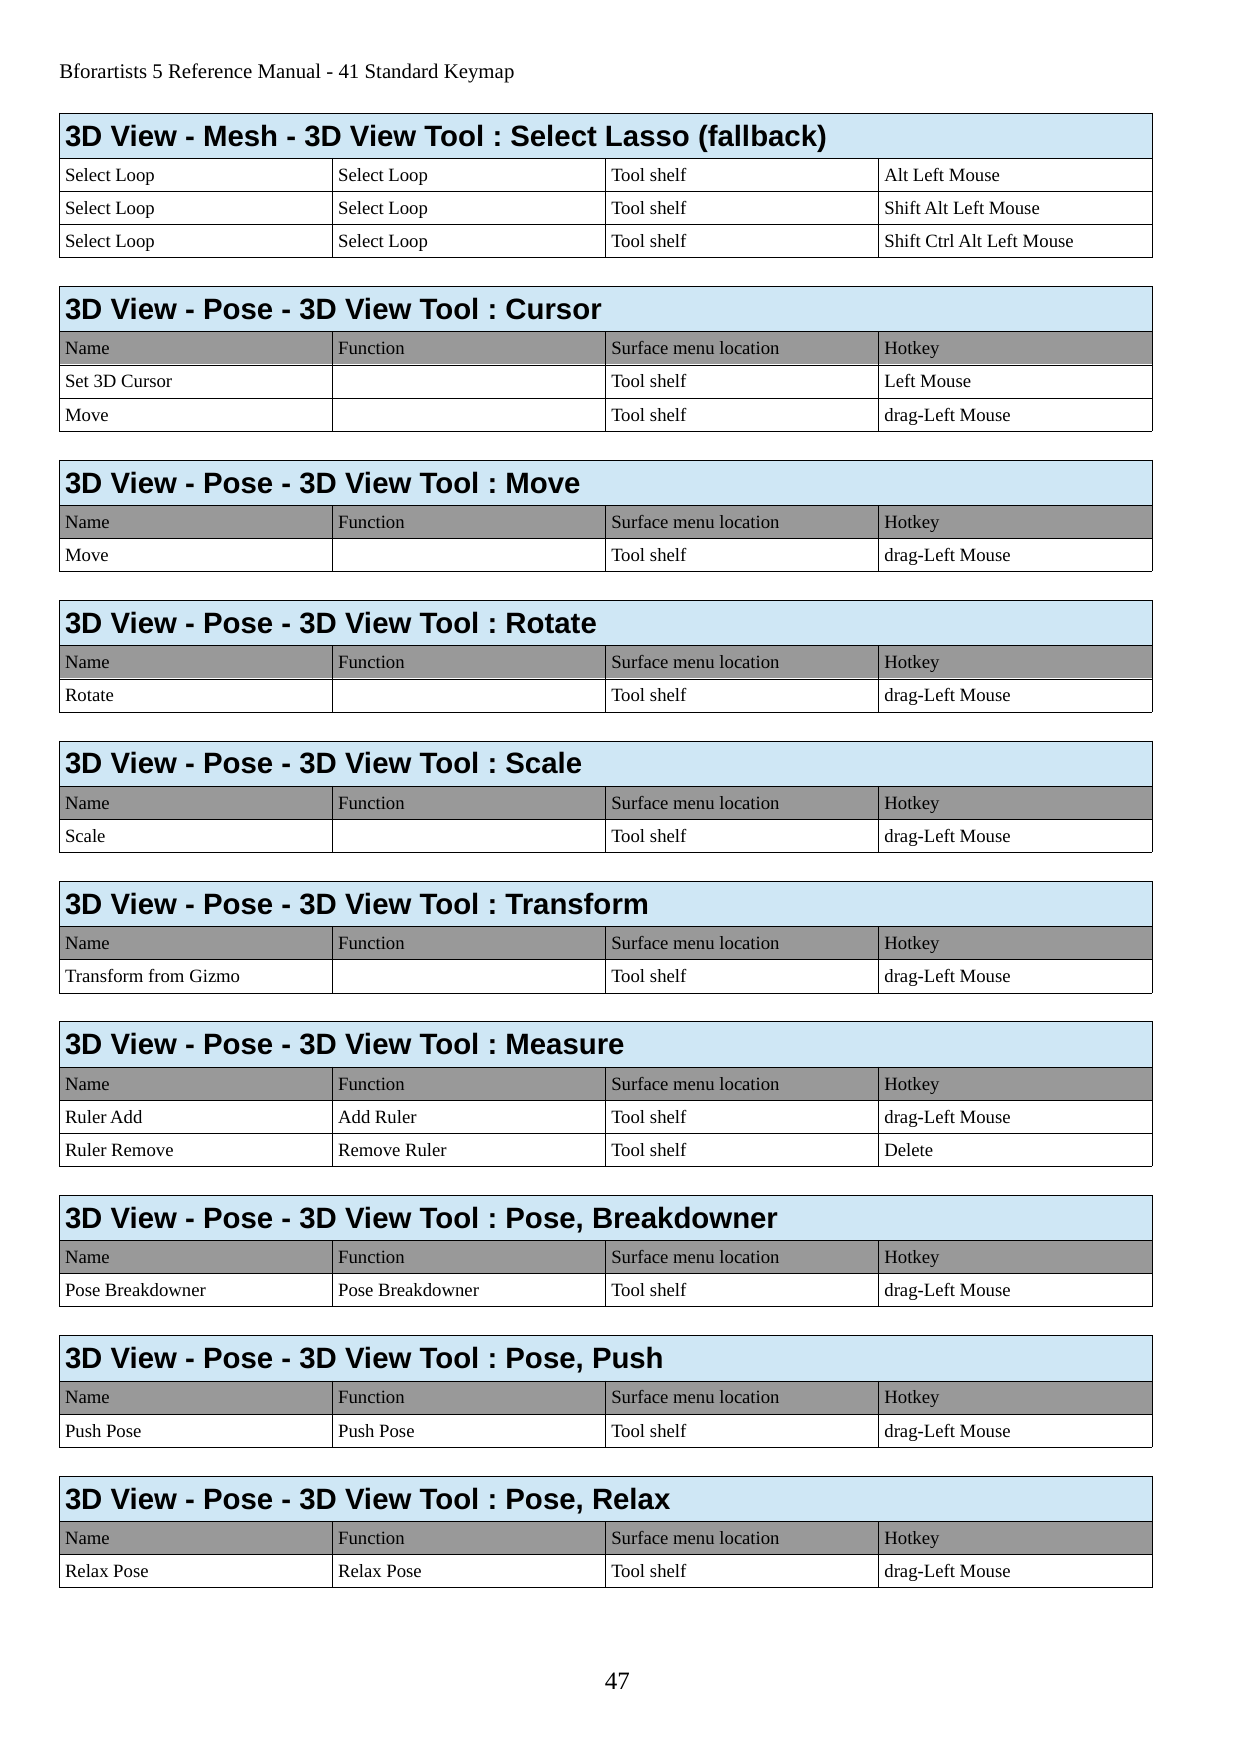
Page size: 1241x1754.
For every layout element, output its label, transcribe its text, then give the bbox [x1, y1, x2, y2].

table_cell Name [60, 332, 332, 364]
table_cell Push Pose [333, 1415, 605, 1447]
table_cell Surface menu location [606, 506, 878, 538]
table_cell Function [333, 787, 605, 819]
table_cell drag-Left Mouse [879, 1101, 1152, 1133]
table_cell Name [60, 1382, 332, 1414]
table_cell Tool shelf [606, 539, 878, 571]
table_cell Move [60, 539, 332, 571]
table_cell Ruler Remove [60, 1134, 332, 1166]
table_cell Function [333, 1382, 605, 1414]
table_cell Function [333, 1068, 605, 1100]
table_cell Tool shelf [606, 1274, 878, 1306]
table_cell Remove Ruler [333, 1134, 605, 1166]
table_header 3D View - Pose - 3D View Tool : Rotate [60, 601, 1152, 645]
table_cell Relax Pose [333, 1555, 605, 1587]
table_cell Tool shelf [606, 399, 878, 431]
table_cell Hotkey [879, 927, 1152, 959]
table_cell drag-Left Mouse [879, 1274, 1152, 1306]
table_cell Function [333, 332, 605, 364]
table_cell Transform from Gizmo [60, 960, 332, 992]
table_header 3D View - Pose - 3D View Tool : Pose, Breakdowner [60, 1196, 1152, 1240]
table_cell Surface menu location [606, 1241, 878, 1273]
table_cell Shift Alt Left Mouse [879, 192, 1152, 224]
table_cell Tool shelf [606, 159, 878, 191]
table_cell Surface menu location [606, 787, 878, 819]
table_cell Tool shelf [606, 820, 878, 852]
table_cell Surface menu location [606, 1382, 878, 1414]
table_cell drag-Left Mouse [879, 960, 1152, 992]
table_cell Select Loop [333, 159, 605, 191]
table_cell Select Loop [60, 192, 332, 224]
table_cell Tool shelf [606, 960, 878, 992]
table_cell Select Loop [333, 225, 605, 257]
table_cell Tool shelf [606, 225, 878, 257]
table_cell Name [60, 787, 332, 819]
table_cell [333, 680, 605, 712]
table_cell Hotkey [879, 1241, 1152, 1273]
table_cell Name [60, 927, 332, 959]
table_header 3D View - Mesh - 3D View Tool : Select Lasso (fallback) [60, 114, 1152, 158]
table_cell Hotkey [879, 332, 1152, 364]
table_cell drag-Left Mouse [879, 820, 1152, 852]
table_cell drag-Left Mouse [879, 399, 1152, 431]
table_cell Tool shelf [606, 366, 878, 398]
table_cell Surface menu location [606, 1068, 878, 1100]
table_cell Hotkey [879, 1068, 1152, 1100]
table_cell drag-Left Mouse [879, 1415, 1152, 1447]
table_cell [333, 820, 605, 852]
table_cell drag-Left Mouse [879, 539, 1152, 571]
table_cell Set 3D Cursor [60, 366, 332, 398]
table_cell Surface menu location [606, 927, 878, 959]
table_cell Tool shelf [606, 1101, 878, 1133]
table_cell Ruler Add [60, 1101, 332, 1133]
table_cell Alt Left Mouse [879, 159, 1152, 191]
table_cell Shift Ctrl Alt Left Mouse [879, 225, 1152, 257]
table_header 3D View - Pose - 3D View Tool : Scale [60, 742, 1152, 786]
table_cell Hotkey [879, 787, 1152, 819]
table_cell Tool shelf [606, 680, 878, 712]
table_header 3D View - Pose - 3D View Tool : Pose, Relax [60, 1477, 1152, 1521]
table_cell Select Loop [60, 159, 332, 191]
table_cell Relax Pose [60, 1555, 332, 1587]
table_cell Function [333, 927, 605, 959]
table_cell Hotkey [879, 646, 1152, 678]
table_cell Name [60, 1241, 332, 1273]
table_cell Tool shelf [606, 1555, 878, 1587]
table_cell Function [333, 506, 605, 538]
table_cell Hotkey [879, 1382, 1152, 1414]
table_cell Pose Breakdowner [60, 1274, 332, 1306]
table_cell [333, 366, 605, 398]
table_cell Move [60, 399, 332, 431]
table_header 3D View - Pose - 3D View Tool : Move [60, 461, 1152, 505]
table_cell Hotkey [879, 1522, 1152, 1554]
table_cell Push Pose [60, 1415, 332, 1447]
table_cell Name [60, 1068, 332, 1100]
table_cell Rotate [60, 680, 332, 712]
table_header 3D View - Pose - 3D View Tool : Pose, Push [60, 1336, 1152, 1381]
table_cell Delete [879, 1134, 1152, 1166]
table_cell drag-Left Mouse [879, 680, 1152, 712]
table_cell Surface menu location [606, 646, 878, 678]
table_header 3D View - Pose - 3D View Tool : Transform [60, 882, 1152, 926]
table_cell Name [60, 1522, 332, 1554]
table_cell Function [333, 1241, 605, 1273]
table_cell [333, 960, 605, 992]
table_cell Name [60, 506, 332, 538]
table_cell Select Loop [333, 192, 605, 224]
table_cell Add Ruler [333, 1101, 605, 1133]
table_cell Pose Breakdowner [333, 1274, 605, 1306]
table_cell Function [333, 646, 605, 678]
table_cell [333, 539, 605, 571]
table_cell Surface menu location [606, 1522, 878, 1554]
table_cell Tool shelf [606, 1415, 878, 1447]
table_cell Hotkey [879, 506, 1152, 538]
table_cell Tool shelf [606, 1134, 878, 1166]
table_cell Name [60, 646, 332, 678]
table_cell Surface menu location [606, 332, 878, 364]
table_cell [333, 399, 605, 431]
table_cell Tool shelf [606, 192, 878, 224]
table_header 3D View - Pose - 3D View Tool : Measure [60, 1022, 1152, 1067]
table_header 3D View - Pose - 3D View Tool : Cursor [60, 287, 1152, 331]
table_cell Function [333, 1522, 605, 1554]
table_cell drag-Left Mouse [879, 1555, 1152, 1587]
table_cell Left Mouse [879, 366, 1152, 398]
table_cell Select Loop [60, 225, 332, 257]
table_cell Scale [60, 820, 332, 852]
